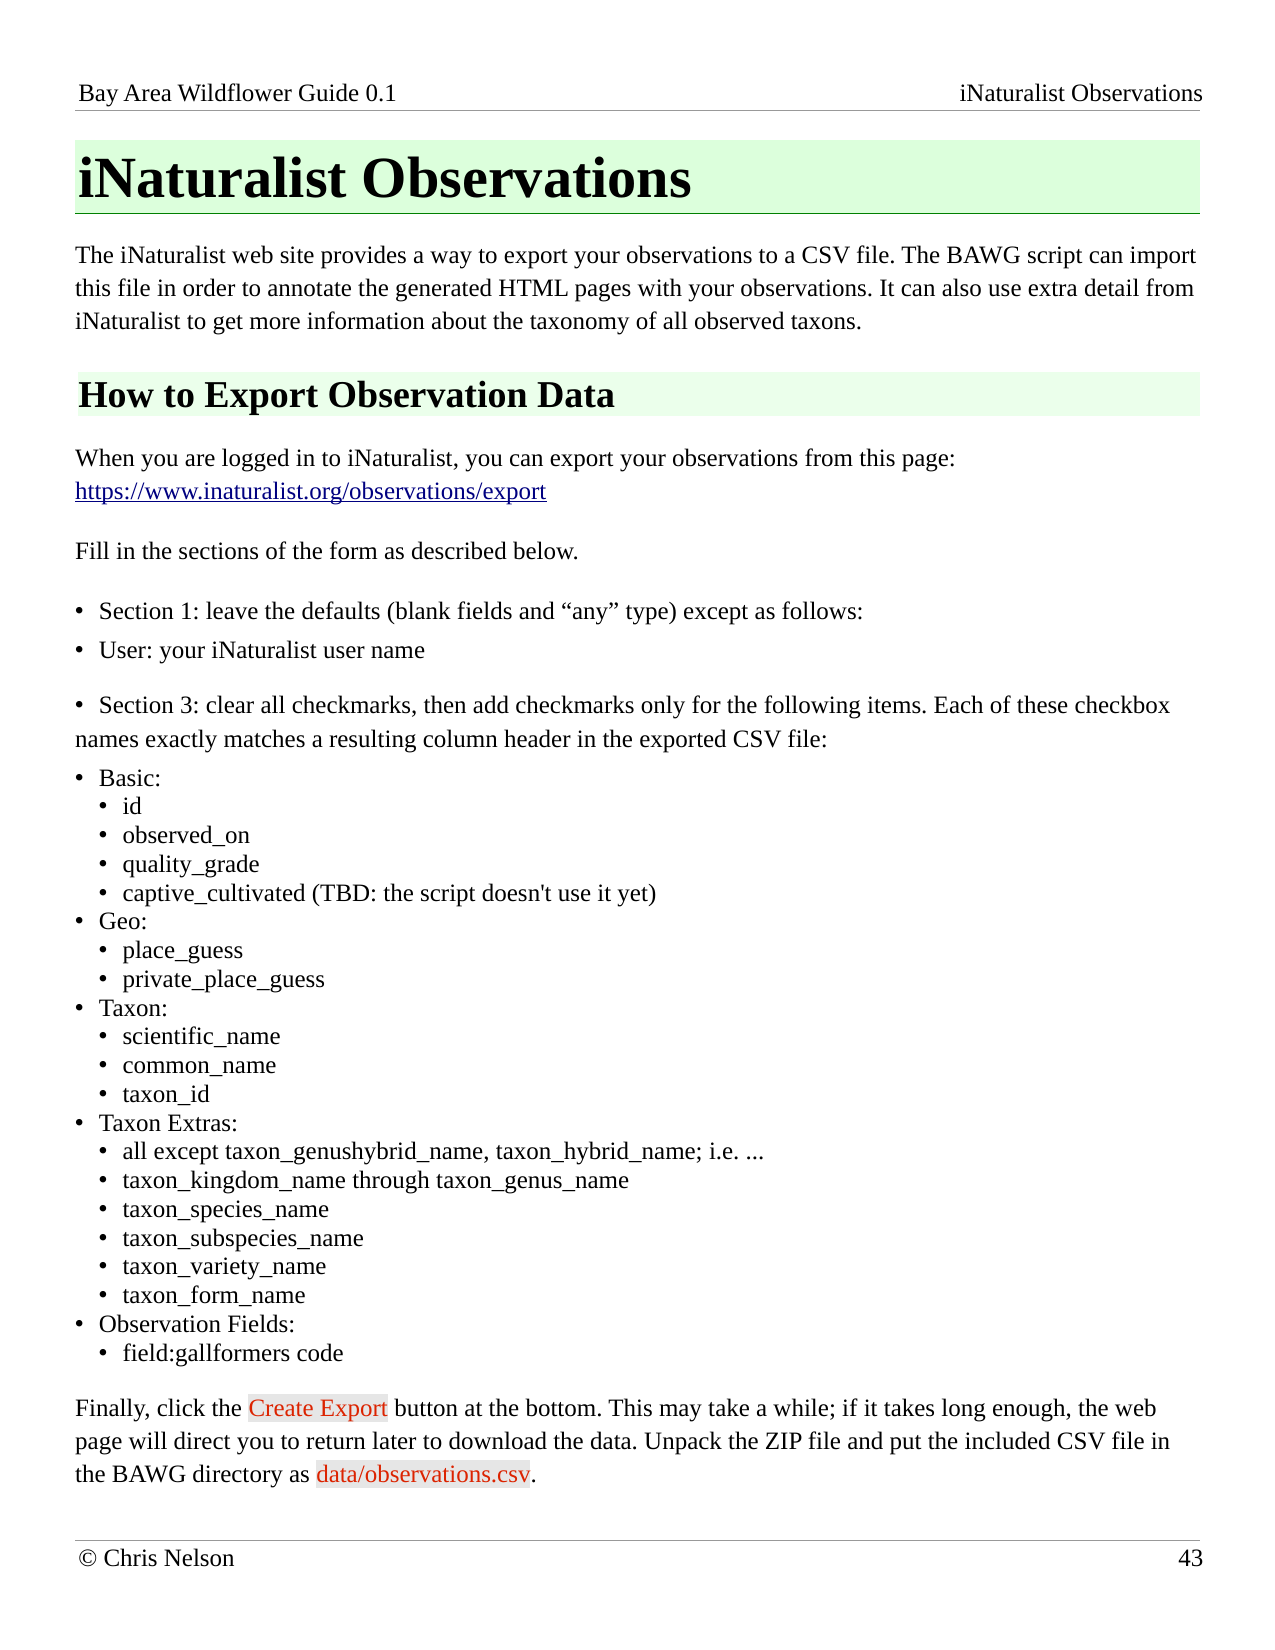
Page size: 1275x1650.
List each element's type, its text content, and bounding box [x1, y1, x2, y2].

list field:gallformers code [99, 1338, 1200, 1366]
subtitle Section 1: leave the defaults (blank fields and “any” type) except as follows: [75, 596, 1200, 624]
list Taxon: [75, 993, 1200, 1021]
list captive_cultivated (TBD: the script doesn't use it yet) [99, 878, 1200, 906]
list quality_grade [99, 849, 1200, 878]
list id [99, 791, 1200, 820]
list place_guess [99, 935, 1200, 964]
text The iNaturalist web site provides a way to export your observations to a CSV file. The BAWG script can import this file in order to annotate the generated HTML pages with your observations. It can also use extra detail from iNaturalist to get more information about the taxonomy of all observed taxons. [75, 240, 1200, 335]
list Observation Fields: [75, 1309, 1200, 1338]
text When you are logged in to iNaturalist, you can export your observations from this page: https://www.inaturalist.org/observations/export [75, 443, 1200, 504]
subtitle Section 3: clear all checkmarks, then add checkmarks only for the following items. Each of these checkbox names exactly matches a resulting column header in the exported CSV file: [75, 691, 1200, 752]
text Fill in the sections of the form as described below. [75, 536, 1200, 564]
subtitle iNaturalist Observations [75, 140, 1200, 213]
text Finally, click the Create Export button at the bottom. This may take a while; if it takes long enough, the web page will direct you to return later to download the data. Unpack the ZIP file and put the included CSV file in the BAWG directory as data/observations.csv. [75, 1393, 1200, 1488]
list taxon_kingdom_name through taxon_genus_name [99, 1165, 1200, 1194]
list Basic: [75, 763, 1200, 791]
list taxon_subspecies_name [99, 1223, 1200, 1251]
list taxon_species_name [99, 1194, 1200, 1223]
list private_place_guess [99, 964, 1200, 993]
list taxon_form_name [99, 1280, 1200, 1309]
list Geo: [75, 906, 1200, 935]
subtitle How to Export Observation Data [78, 372, 1200, 416]
list taxon_variety_name [99, 1251, 1200, 1280]
list scientific_name [99, 1021, 1200, 1050]
list observed_on [99, 820, 1200, 849]
list User: your iNaturalist user name [75, 635, 1200, 664]
list common_name [99, 1050, 1200, 1079]
list Taxon Extras: [75, 1108, 1200, 1136]
list taxon_id [99, 1079, 1200, 1108]
list all except taxon_genushybrid_name, taxon_hybrid_name; i.e. ... [99, 1136, 1200, 1165]
